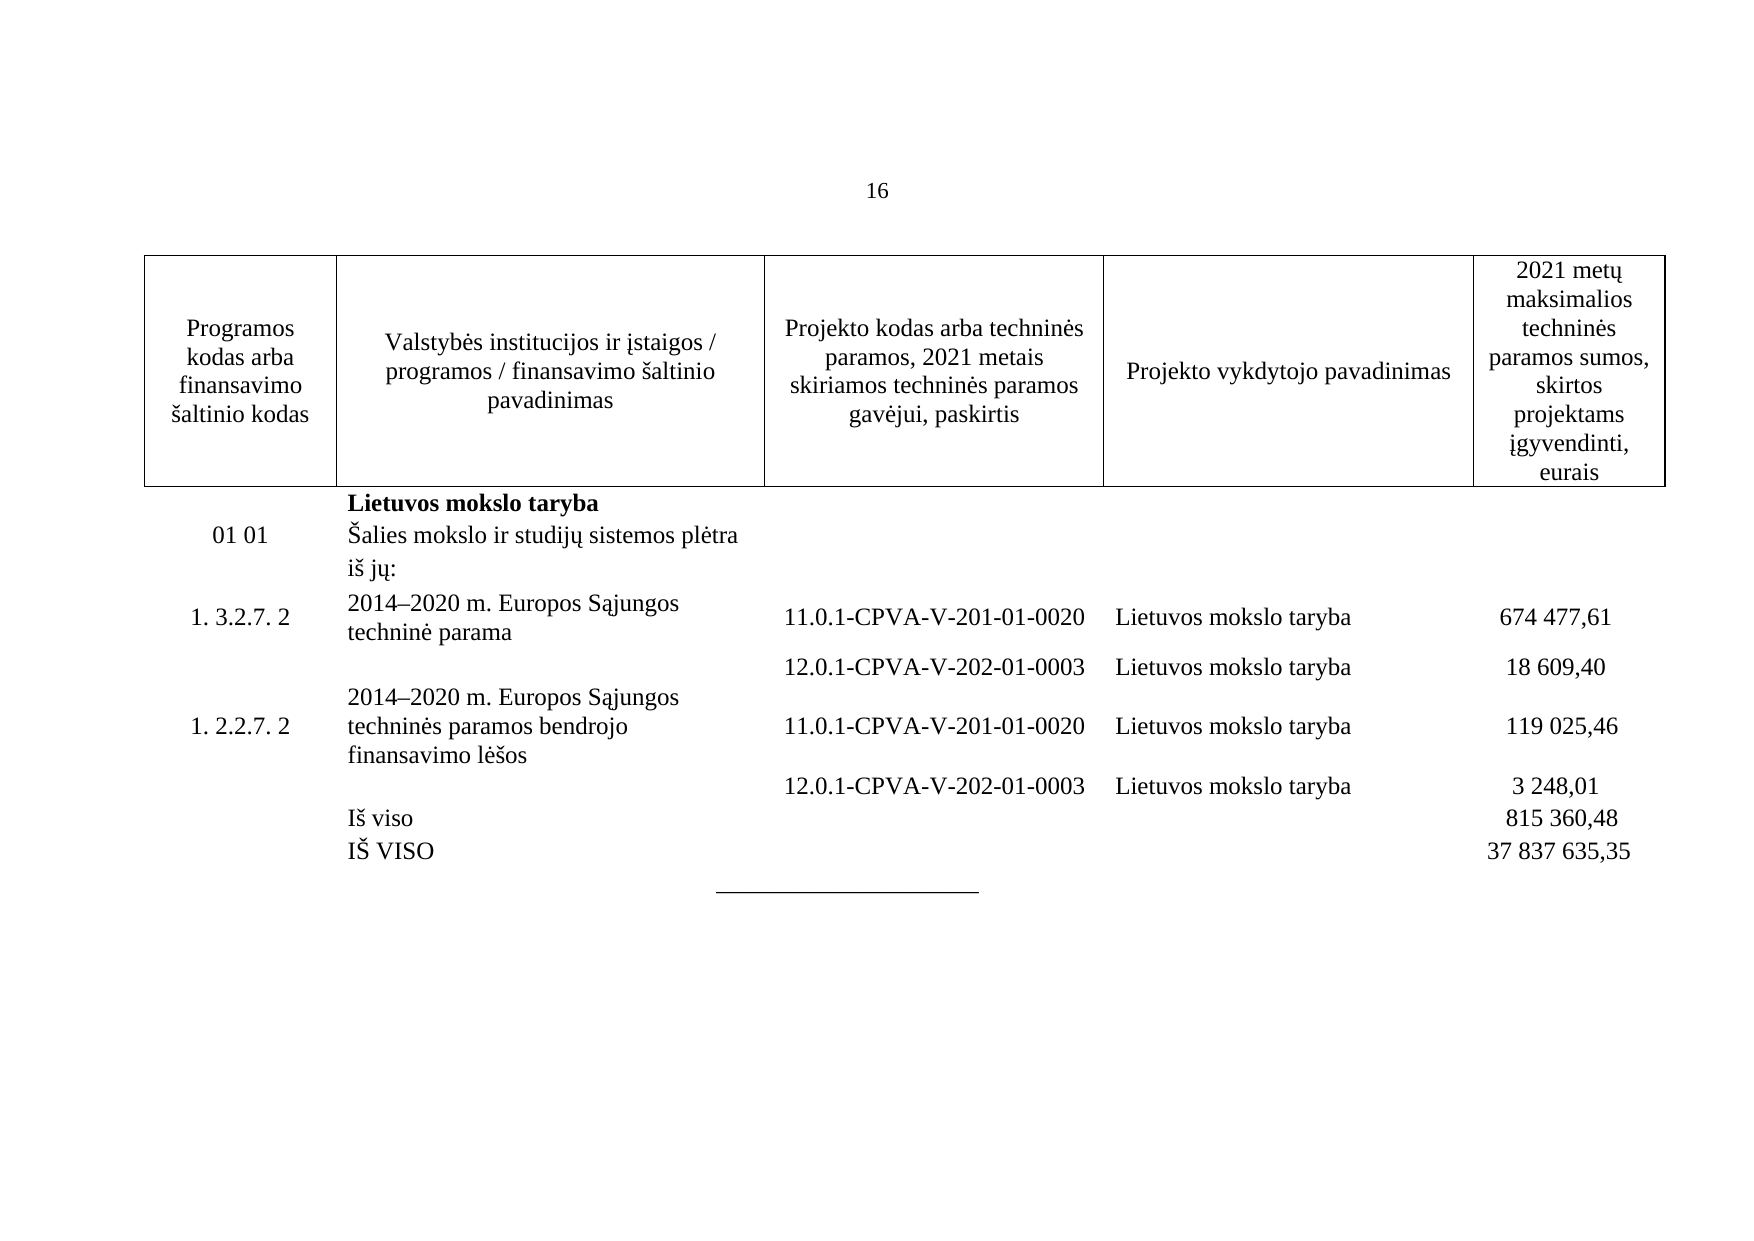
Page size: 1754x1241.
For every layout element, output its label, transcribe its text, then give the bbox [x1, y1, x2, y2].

table_header Projekto vykdytojo pavadinimas [1104, 256, 1473, 486]
table_header Projekto kodas arba techninės paramos, 2021 metais skiriamos techninės paramos gavėjui, paskirtis [765, 256, 1103, 486]
table_cell 2014–2020 m. Europos Sąjungos techninė parama [336, 584, 764, 650]
table_cell 37 837 635,35 [1473, 834, 1650, 867]
table_cell [144, 650, 336, 682]
table_cell [1473, 487, 1650, 518]
table_cell [1473, 519, 1650, 551]
table_cell 2014–2020 m. Europos Sąjungos techninės paramos bendrojo finansavimo lėšos [336, 683, 764, 769]
table_cell [1650, 487, 1665, 518]
table_cell iš jų: [336, 551, 764, 584]
table_cell [1650, 769, 1665, 802]
table_cell [1650, 683, 1665, 769]
table_cell [1650, 650, 1665, 682]
table_cell Iš viso [336, 802, 764, 834]
table_cell [144, 769, 336, 802]
table_cell [1473, 551, 1650, 584]
table_cell Lietuvos mokslo taryba [1104, 769, 1473, 802]
table_header Valstybės institucijos ir įstaigos / programos / finansavimo šaltinio pavadinimas [337, 256, 764, 486]
table_cell 11.0.1-CPVA-V-201-01-0020 [764, 584, 1104, 650]
table_cell [1104, 519, 1473, 551]
table_header 2021 metų maksimalios techninės paramos sumos, skirtos projektams įgyvendinti, eurais [1474, 256, 1664, 486]
table_cell 3 248,01 [1473, 769, 1650, 802]
table_cell [1104, 551, 1473, 584]
table_cell 18 609,40 [1473, 650, 1650, 682]
table_cell Šalies mokslo ir studijų sistemos plėtra [336, 519, 764, 551]
table_cell [336, 769, 764, 802]
table_cell 815 360,48 [1473, 802, 1650, 834]
table_cell [1104, 487, 1473, 518]
table_cell 674 477,61 [1473, 584, 1650, 650]
table_cell 1. 2.2.7. 2 [144, 683, 336, 769]
table_cell Lietuvos mokslo taryba [1104, 683, 1473, 769]
table_cell [764, 802, 1104, 834]
table_cell Lietuvos mokslo taryba [1104, 584, 1473, 650]
table_cell [1650, 802, 1665, 834]
table_cell 119 025,46 [1473, 683, 1650, 769]
table_cell 11.0.1-CPVA-V-201-01-0020 [764, 683, 1104, 769]
table_cell [1650, 519, 1665, 551]
table_cell IŠ VISO [336, 834, 764, 867]
table_cell [144, 802, 336, 834]
table_cell [1104, 802, 1473, 834]
table_cell [144, 487, 336, 518]
table_cell [1104, 834, 1473, 867]
table_cell Lietuvos mokslo taryba [336, 487, 764, 518]
table_cell [764, 487, 1104, 518]
table_cell 12.0.1-CPVA-V-202-01-0003 [764, 650, 1104, 682]
table_cell [336, 650, 764, 682]
table_cell 01 01 [144, 519, 336, 551]
table_cell [144, 834, 336, 867]
table_cell [764, 834, 1104, 867]
table_cell 12.0.1-CPVA-V-202-01-0003 [764, 769, 1104, 802]
table_header Programos kodas arba finansavimo šaltinio kodas [145, 256, 336, 486]
table_cell [144, 551, 336, 584]
table_cell Lietuvos mokslo taryba [1104, 650, 1473, 682]
table_cell [764, 519, 1104, 551]
table_cell [1650, 551, 1665, 584]
table_cell 1. 3.2.7. 2 [144, 584, 336, 650]
table_cell [1650, 834, 1665, 867]
text _____________________ [59, 867, 1636, 896]
table_cell [1650, 584, 1665, 650]
table_cell [764, 551, 1104, 584]
